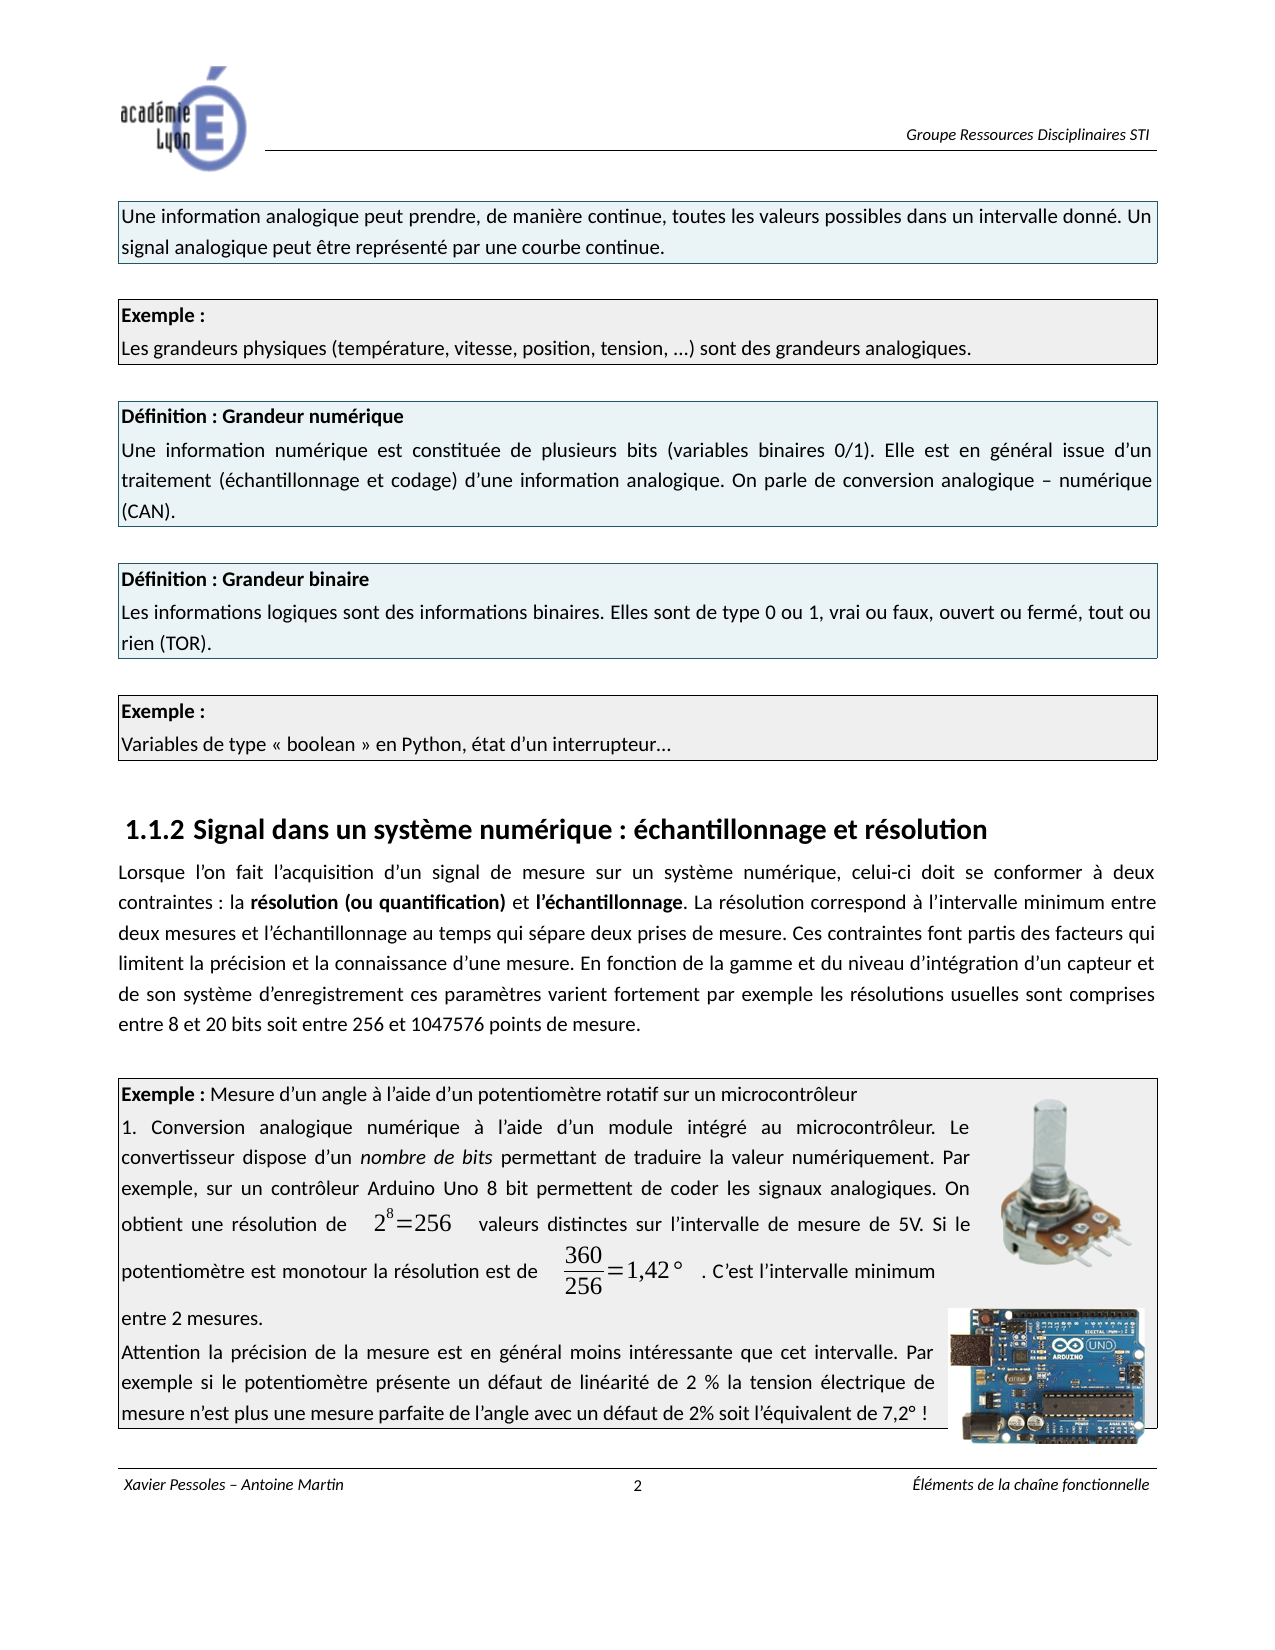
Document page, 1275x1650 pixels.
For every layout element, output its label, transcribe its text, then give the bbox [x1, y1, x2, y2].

text 1. Conversion analogique numérique à l’aide d’un module intégré au microcontrôleur. Le convertisseur dispose d’un nombre de bits permettant de traduire la valeur numériquement. Par exemple, sur un contrôleur Arduino Uno 8 bit permettent de coder les signaux analogiques. On obtient une résolution de valeurs distinctes sur l’intervalle de mesure de 5V. Si le potentiomètre est monotour la résolution est de . C’est l’intervalle minimum entre 2 mesures. [119, 1111, 1157, 1331]
subtitle Signal dans un système numérique : échantillonnage et résolution [118, 811, 1157, 847]
text Lorsque l’on fait l’acquisition d’un signal de mesure sur un système numérique, celui-ci doit se conformer à deux contraintes : la résolution (ou quantification) et l’échantillonnage. La résolution correspond à l’intervalle minimum entre deux mesures et l’échantillonnage au temps qui sépare deux prises de mesure. Ces contraintes font partis des facteurs qui limitent la précision et la connaissance d’une mesure. En fonction de la gamme et du niveau d’intégration d’un capteur et de son système d’enregistrement ces paramètres varient fortement par exemple les résolutions usuelles sont comprises entre 8 et 20 bits soit entre 256 et 1047576 points de mesure. [118, 859, 1157, 1037]
text Une information analogique peut prendre, de manière continue, toutes les valeurs possibles dans un intervalle donné. Un signal analogique peut être représenté par une courbe continue. [119, 202, 1157, 263]
text Exemple : [119, 300, 1157, 328]
picture [982, 1098, 1152, 1268]
text Exemple : Mesure d’un angle à l’aide d’un potentiomètre rotatif sur un microcontrôleur [119, 1079, 1157, 1106]
text Les informations logiques sont des informations binaires. Elles sont de type 0 ou 1, vrai ou faux, ouvert ou fermé, tout ou rien (TOR). [119, 596, 1157, 658]
text Variables de type « boolean » en Python, état d’un interrupteur… [119, 728, 1157, 760]
text Attention la précision de la mesure est en général moins intéressante que cet intervalle. Par exemple si le potentiomètre présente un défaut de linéarité de 2 % la tension électrique de mesure n’est plus une mesure parfaite de l’angle avec un défaut de 2% soit l’équivalent de 7,2° ! [119, 1336, 948, 1428]
text Définition : Grandeur numérique [119, 402, 1157, 429]
text Les grandeurs physiques (température, vitesse, position, tension, ...) sont des grandeurs analogiques. [119, 333, 1157, 364]
picture [121, 66, 247, 173]
text Exemple : [119, 696, 1157, 723]
text Définition : Grandeur binaire [119, 564, 1157, 591]
text Une information numérique est constituée de plusieurs bits (variables binaires 0/1). Elle est en général issue d’un traitement (échantillonnage et codage) d’une information analogique. On parle de conversion analogique – numérique (CAN). [119, 434, 1157, 526]
